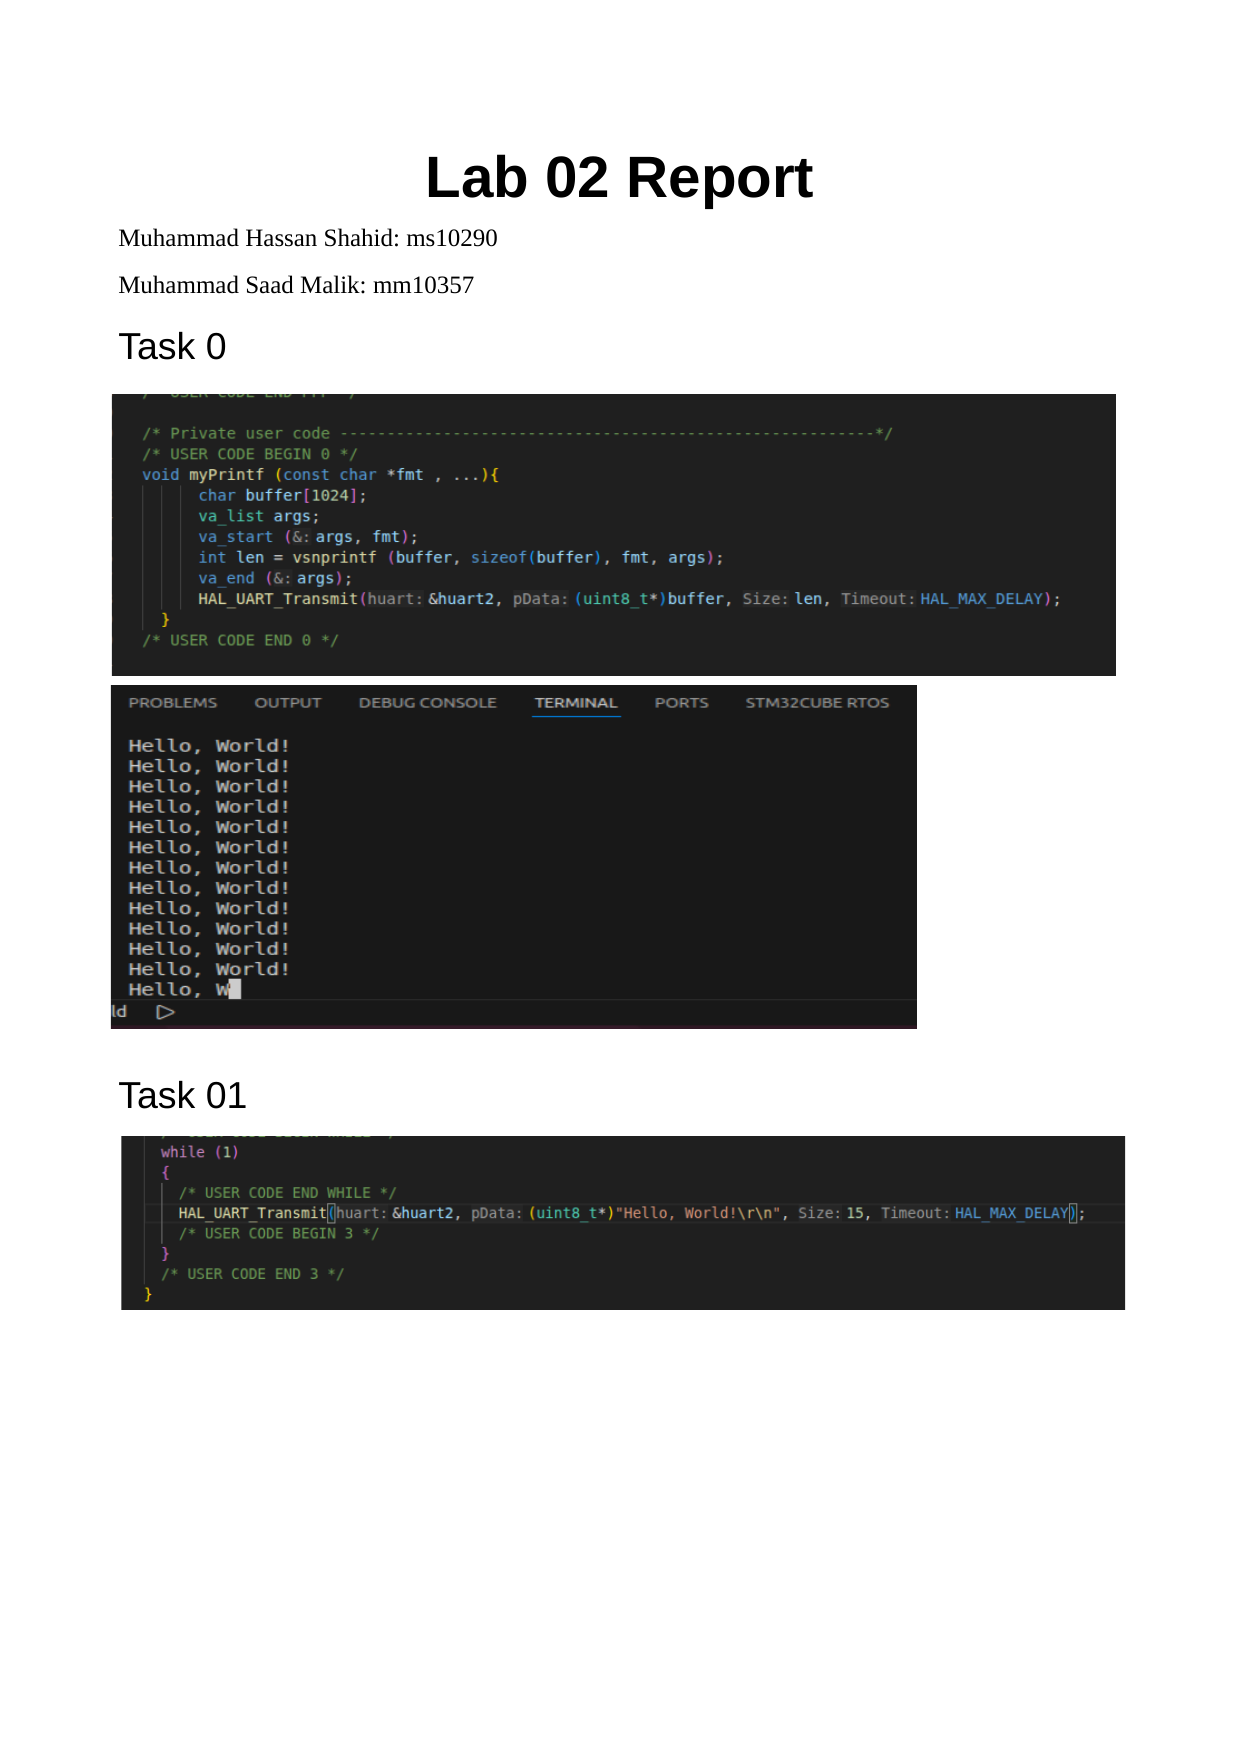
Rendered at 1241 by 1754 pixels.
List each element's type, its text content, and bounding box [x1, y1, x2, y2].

picture [121, 1136, 1126, 1310]
picture [111, 394, 1116, 676]
subtitle Task 01 [118, 1073, 1122, 1116]
text Muhammad Saad Malik: mm10357 [118, 270, 1122, 299]
text Muhammad Hassan Shahid: ms10290 [118, 223, 1122, 251]
title Lab 02 Report [118, 143, 1122, 210]
subtitle Task 0 [118, 324, 1122, 367]
picture [110, 685, 917, 1029]
